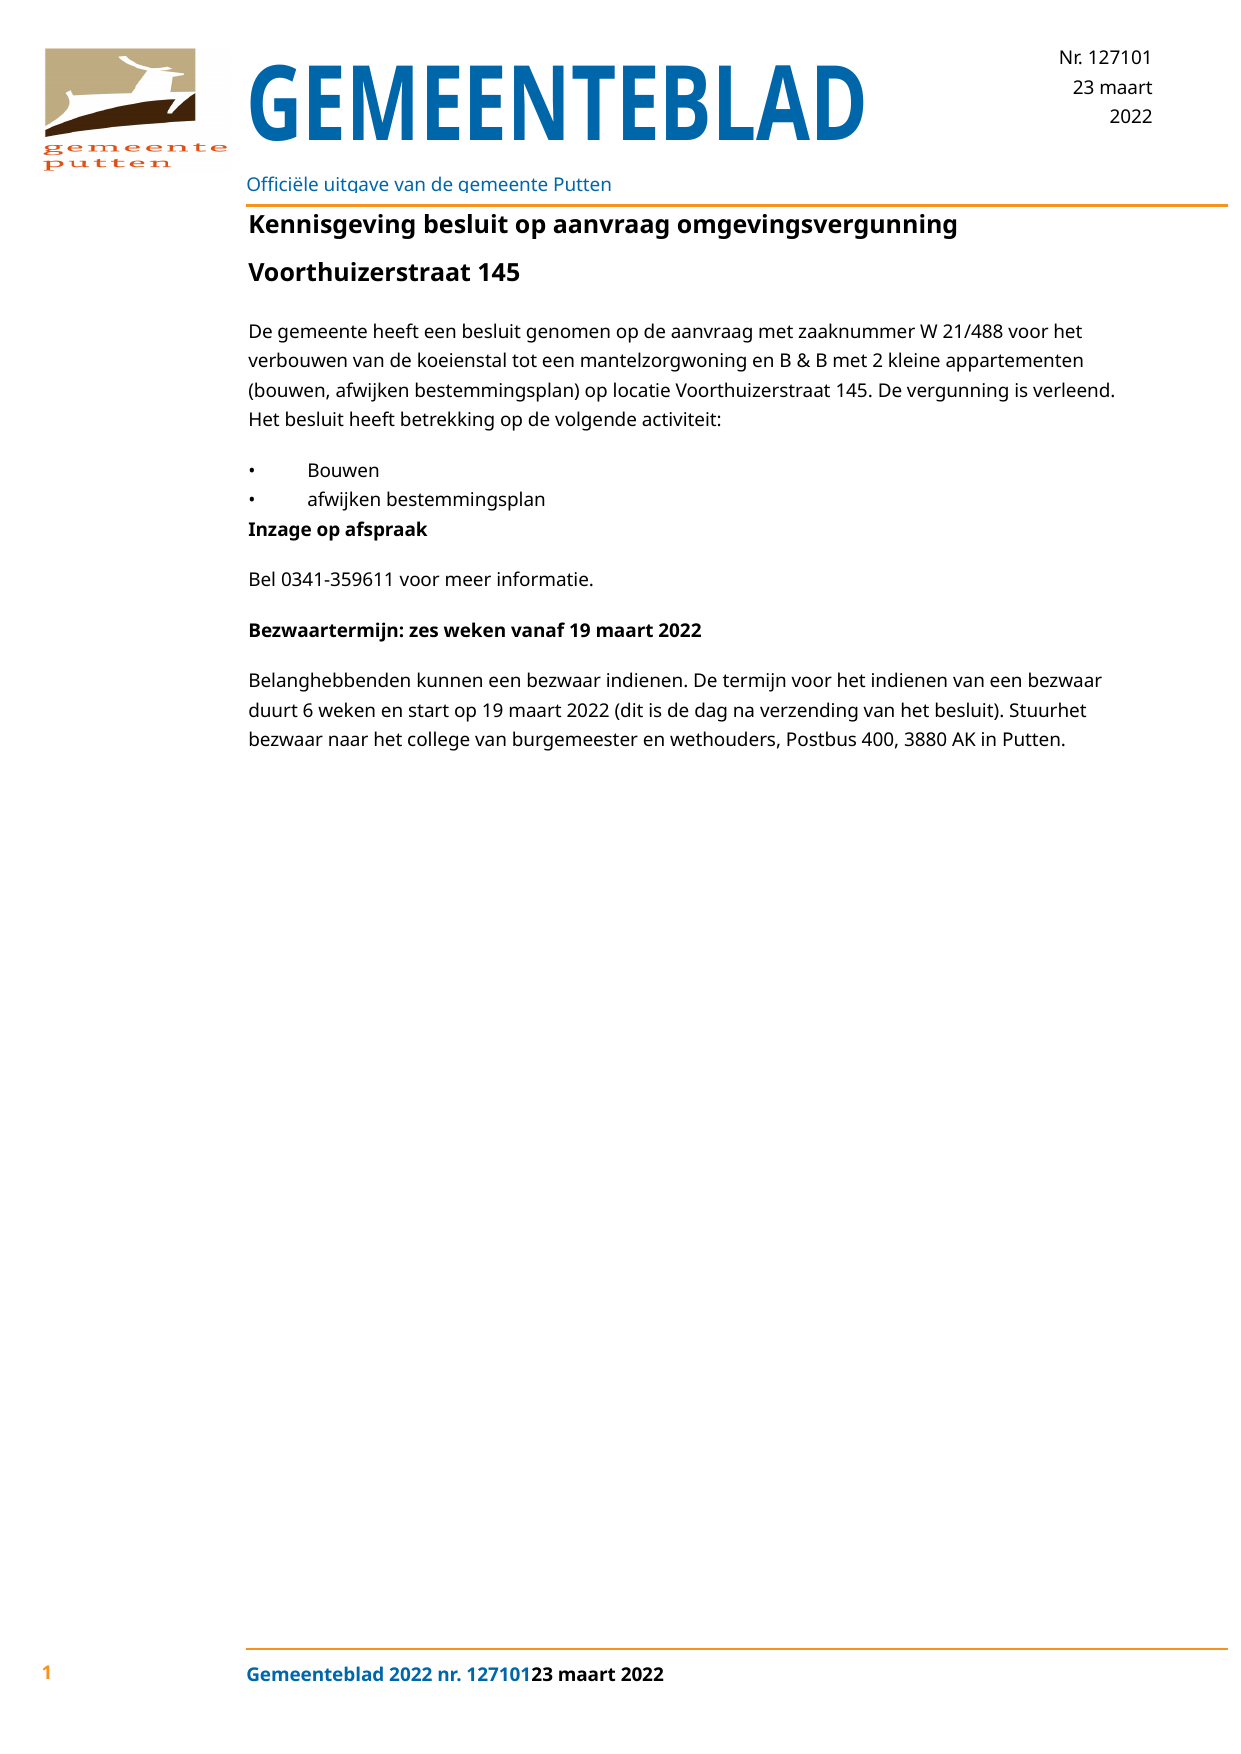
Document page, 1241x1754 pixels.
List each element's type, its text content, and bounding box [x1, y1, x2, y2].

text Bezwaartermijn: zes weken vanaf 19 maart 2022 [248, 617, 1152, 643]
text Inzage op afspraak [248, 516, 1152, 542]
picture [41, 47, 231, 172]
text Bel 0341-359611 voor meer informatie. [248, 567, 1152, 592]
list afwijken bestemmingsplan [248, 487, 1152, 512]
text Kennisgeving besluit op aanvraag omgevingsvergunning Voorthuizerstraat 145 [248, 207, 1152, 288]
text De gemeente heeft een besluit genomen op de aanvraag met zaaknummer W 21/488 voor het verbouwen van de koeienstal tot een mantelzorgwoning en B & B met 2 kleine appartementen (bouwen, afwijken bestemmingsplan) op locatie Voorthuizerstraat 145. De vergunning is verleend. Het besluit heeft betrekking op de volgende activiteit: [248, 318, 1152, 432]
text Belanghebbenden kunnen een bezwaar indienen. De termijn voor het indienen van een bezwaar duurt 6 weken en start op 19 maart 2022 (dit is de dag na verzending van het besluit). Stuurhet bezwaar naar het college van burgemeester en wethouders, Postbus 400, 3880 AK in Putten. [248, 667, 1152, 752]
list Bouwen [248, 457, 1152, 483]
